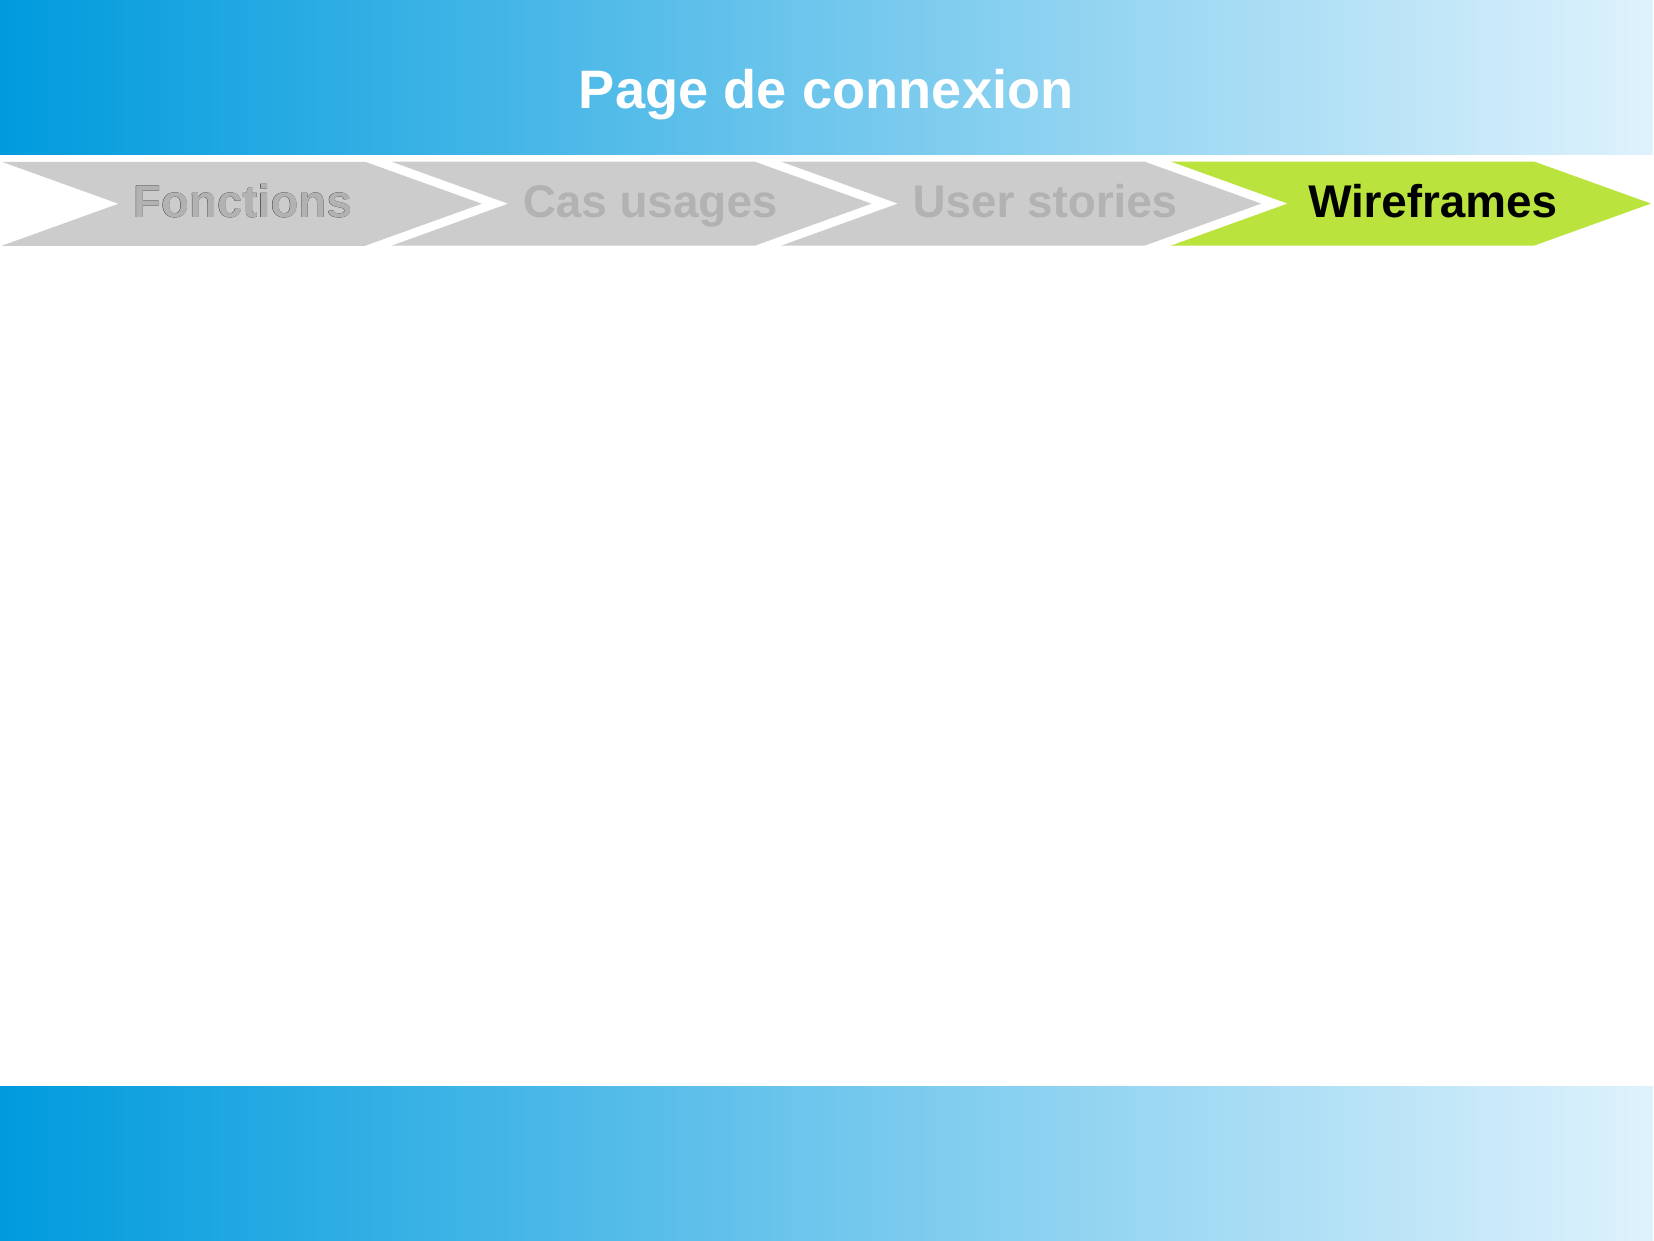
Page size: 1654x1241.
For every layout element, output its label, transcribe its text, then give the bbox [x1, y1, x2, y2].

text_box [1203, 182, 1262, 225]
text_box [423, 182, 482, 225]
text_box [391, 161, 785, 246]
text_box [1, 161, 396, 246]
text_box [813, 182, 872, 225]
text_box [781, 161, 1175, 246]
text_box User stories [897, 168, 1203, 235]
text_box Wireframes [1293, 168, 1599, 235]
text_box [1170, 161, 1564, 246]
text_box Fonctions [118, 168, 423, 235]
text_box [1599, 184, 1651, 223]
text_box Cas usages [508, 168, 813, 235]
title Page de connexion [82, 37, 1571, 143]
